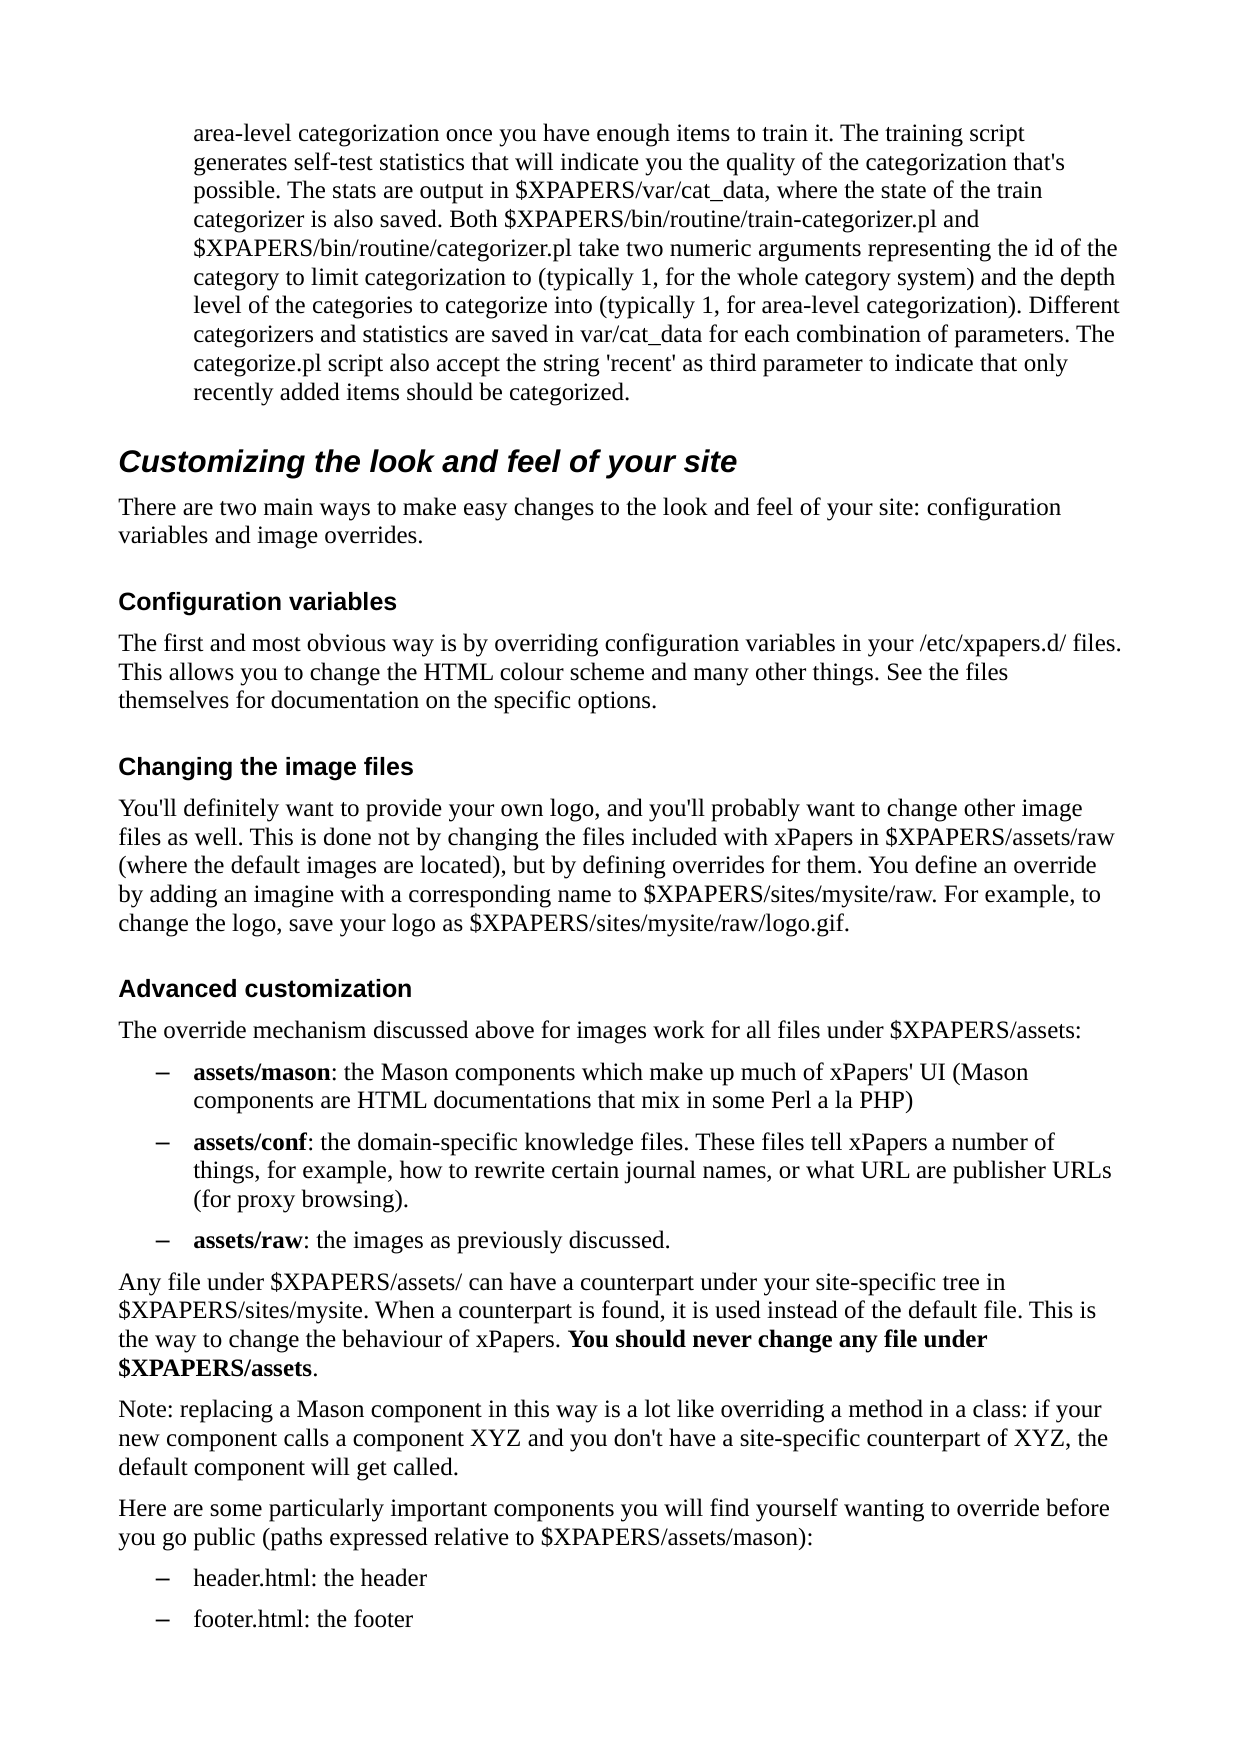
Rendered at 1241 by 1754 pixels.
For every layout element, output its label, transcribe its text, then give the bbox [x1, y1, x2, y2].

list header.html: the header [156, 1563, 1122, 1592]
subtitle Configuration variables [118, 587, 1122, 615]
text The first and most obvious way is by overriding configuration variables in your /etc/xpapers.d/ files. This allows you to change the HTML colour scheme and many other things. See the files themselves for documentation on the specific options. [118, 628, 1122, 714]
text There are two main ways to make easy changes to the look and feel of your site: configuration variables and image overrides. [118, 492, 1122, 549]
list assets/raw: the images as previously discussed. [156, 1225, 1122, 1254]
list assets/mason: the Mason components which make up much of xPapers' UI (Mason components are HTML documentations that mix in some Perl a la PHP) [156, 1057, 1122, 1114]
list footer.html: the footer [156, 1604, 1122, 1633]
text Note: replacing a Mason component in this way is a lot like overriding a method in a class: if your new component calls a component XYZ and you don't have a site-specific counterpart of XYZ, the default component will get called. [118, 1394, 1122, 1480]
text Any file under $XPAPERS/assets/ can have a counterpart under your site-specific tree in $XPAPERS/sites/mysite. When a counterpart is found, it is used instead of the default file. This is the way to change the behaviour of xPapers. You should never change any file under $XPAPERS/assets. [118, 1267, 1122, 1382]
text The override mechanism discussed above for images work for all files under $XPAPERS/assets: [118, 1015, 1122, 1044]
text Here are some particularly important components you will find yourself wanting to override before you go public (paths expressed relative to $XPAPERS/assets/mason): [118, 1493, 1122, 1550]
list area-level categorization once you have enough items to train it. The training script generates self-test statistics that will indicate you the quality of the categorization that's possible. The stats are output in $XPAPERS/var/cat_data, where the state of the train categorizer is also saved. Both $XPAPERS/bin/routine/train-categorizer.pl and $XPAPERS/bin/routine/categorizer.pl take two numeric arguments representing the id of the category to limit categorization to (typically 1, for the whole category system) and the depth level of the categories to categorize into (typically 1, for area-level categorization). Different categorizers and statistics are saved in var/cat_data for each combination of parameters. The categorize.pl script also accept the string 'recent' as third parameter to indicate that only recently added items should be categorized. [156, 118, 1122, 406]
subtitle Customizing the look and feel of your site [118, 443, 1122, 479]
list assets/conf: the domain-specific knowledge files. These files tell xPapers a number of things, for example, how to rewrite certain journal names, or what URL are publisher URLs (for proxy browsing). [156, 1127, 1122, 1213]
subtitle Advanced customization [118, 974, 1122, 1003]
text You'll definitely want to provide your own logo, and you'll probably want to change other image files as well. This is done not by changing the files included with xPapers in $XPAPERS/assets/raw (where the default images are located), but by defining overrides for them. You define an override by adding an imagine with a corresponding name to $XPAPERS/sites/mysite/raw. For example, to change the logo, save your logo as $XPAPERS/sites/mysite/raw/logo.gif. [118, 793, 1122, 937]
subtitle Changing the image files [118, 752, 1122, 780]
